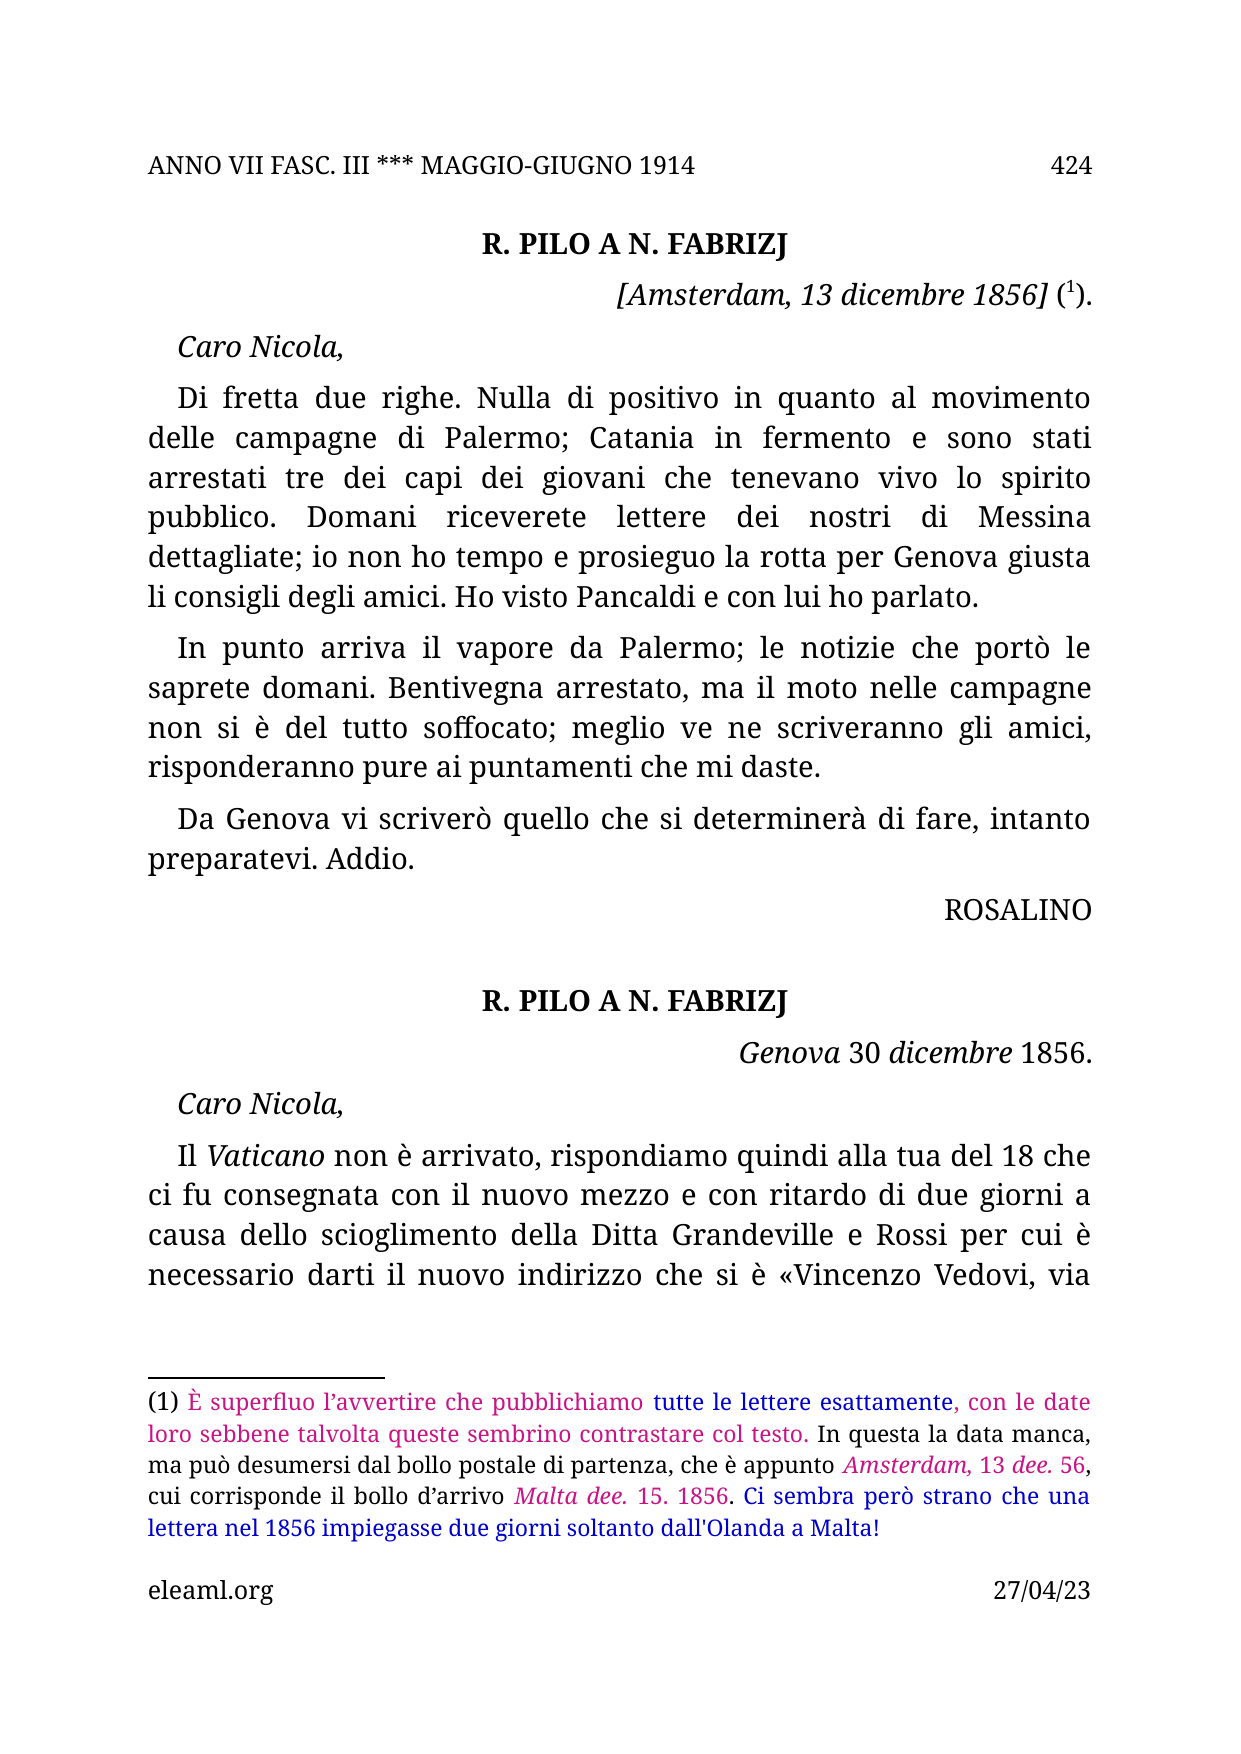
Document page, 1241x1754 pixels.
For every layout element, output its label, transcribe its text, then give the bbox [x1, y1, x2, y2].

text È superfluo l’avvertire che pubblichiamo tutte le lettere esattamente, con le date loro sebbene talvolta queste sembrino contrastare col testo. In questa la data manca, ma può desumersi dal bollo postale di partenza, che è appunto Amsterdam, 13 dee. 56, cui corrisponde il bollo d’arrivo Malta dee. 15. 1856. Ci sembra però strano che una lettera nel 1856 impiegasse due giorni soltanto dall'Olanda a Malta! [148, 1384, 1091, 1543]
text Genova 30 dicembre 1856. [148, 1032, 1093, 1072]
text [Amsterdam, 13 dicembre 1856] (). [148, 274, 1093, 314]
text Caro Nicola, [148, 1083, 1093, 1123]
text ROSALINO [148, 889, 1093, 929]
text Caro Nicola, [148, 326, 1093, 366]
text Da Genova vi scriverò quello che si determinerà di fare, intanto preparatevi. Addio. [148, 798, 1093, 878]
text Di fretta due righe. Nulla di positivo in quanto al movimento delle campagne di Palermo; Catania in fermento e sono stati arrestati tre dei capi dei giovani che tenevano vivo lo spirito pubblico. Domani riceverete lettere dei nostri di Messina dettagliate; io non ho tempo e prosieguo la rotta per Genova giusta li consigli degli amici. Ho visto Pancaldi e con lui ho parlato. [148, 378, 1093, 616]
subtitle R. PILO A N. FABRIZJ [148, 980, 1093, 1020]
subtitle R. PILO A N. FABRIZJ [148, 223, 1093, 263]
text In punto arriva il vapore da Palermo; le notizie che portò le saprete domani. Bentivegna arrestato, ma il moto nelle campagne non si è del tutto soffocato; meglio ve ne scriveranno gli amici, risponderanno pure ai puntamenti che mi daste. [148, 628, 1093, 786]
text Il Vaticano non è arrivato, rispondiamo quindi alla tua del 18 che ci fu consegnata con il nuovo mezzo e con ritardo di due giorni a causa dello scioglimento della Ditta Grandeville e Rossi per cui è necessario darti il nuovo indirizzo che si è «Vincenzo Vedovi, via [148, 1135, 1093, 1294]
